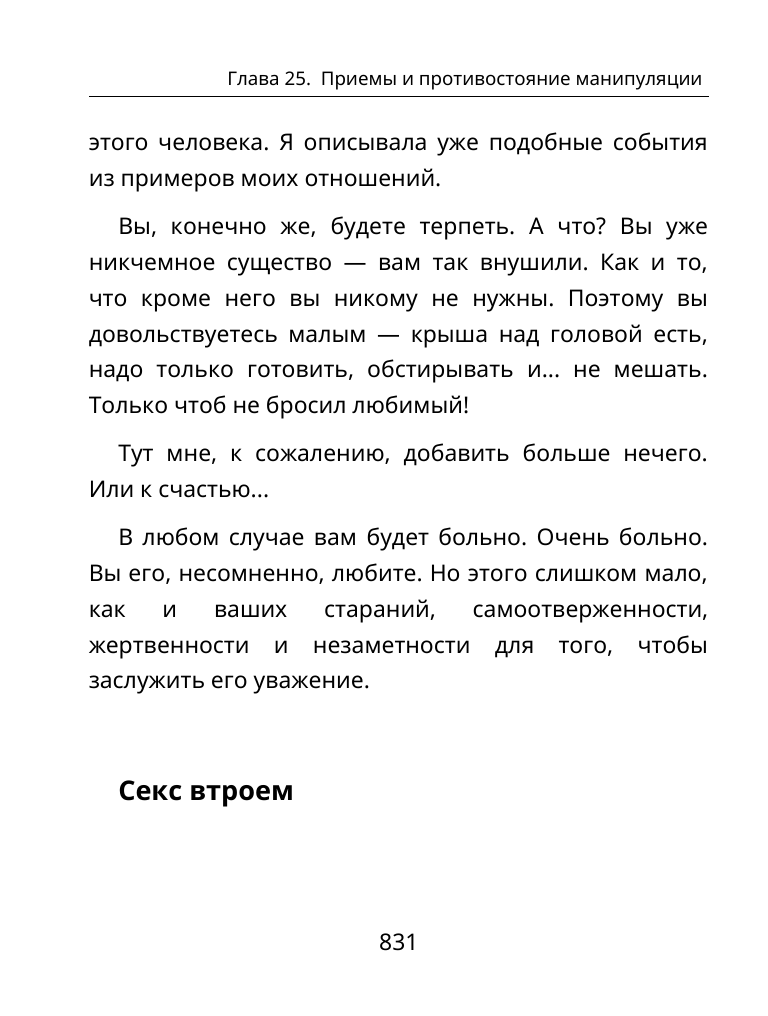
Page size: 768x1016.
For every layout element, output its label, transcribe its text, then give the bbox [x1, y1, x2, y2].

subtitle Секс втроем [88, 771, 709, 808]
text Вы, конечно же, будете терпеть. А что? Вы уже никчемное существо — вам так внушили. Как и то, что кроме него вы никому не нужны. Поэтому вы довольствуетесь малым — крыша над головой есть, надо только готовить, обстирывать и... не мешать. Только чтоб не бросил любимый! [88, 210, 709, 421]
text Тут мне, к сожалению, добавить больше нечего. Или к счастью... [88, 437, 709, 504]
text этого человека. Я описывала уже подобные события из примеров моих отношений. [88, 126, 709, 193]
text В любом случае вам будет больно. Очень больно. Вы его, несомненно, любите. Но этого слишком мало, как и ваших стараний, самоотверженности, жертвенности и незаметности для того, чтобы заслужить его уважение. [88, 521, 709, 696]
